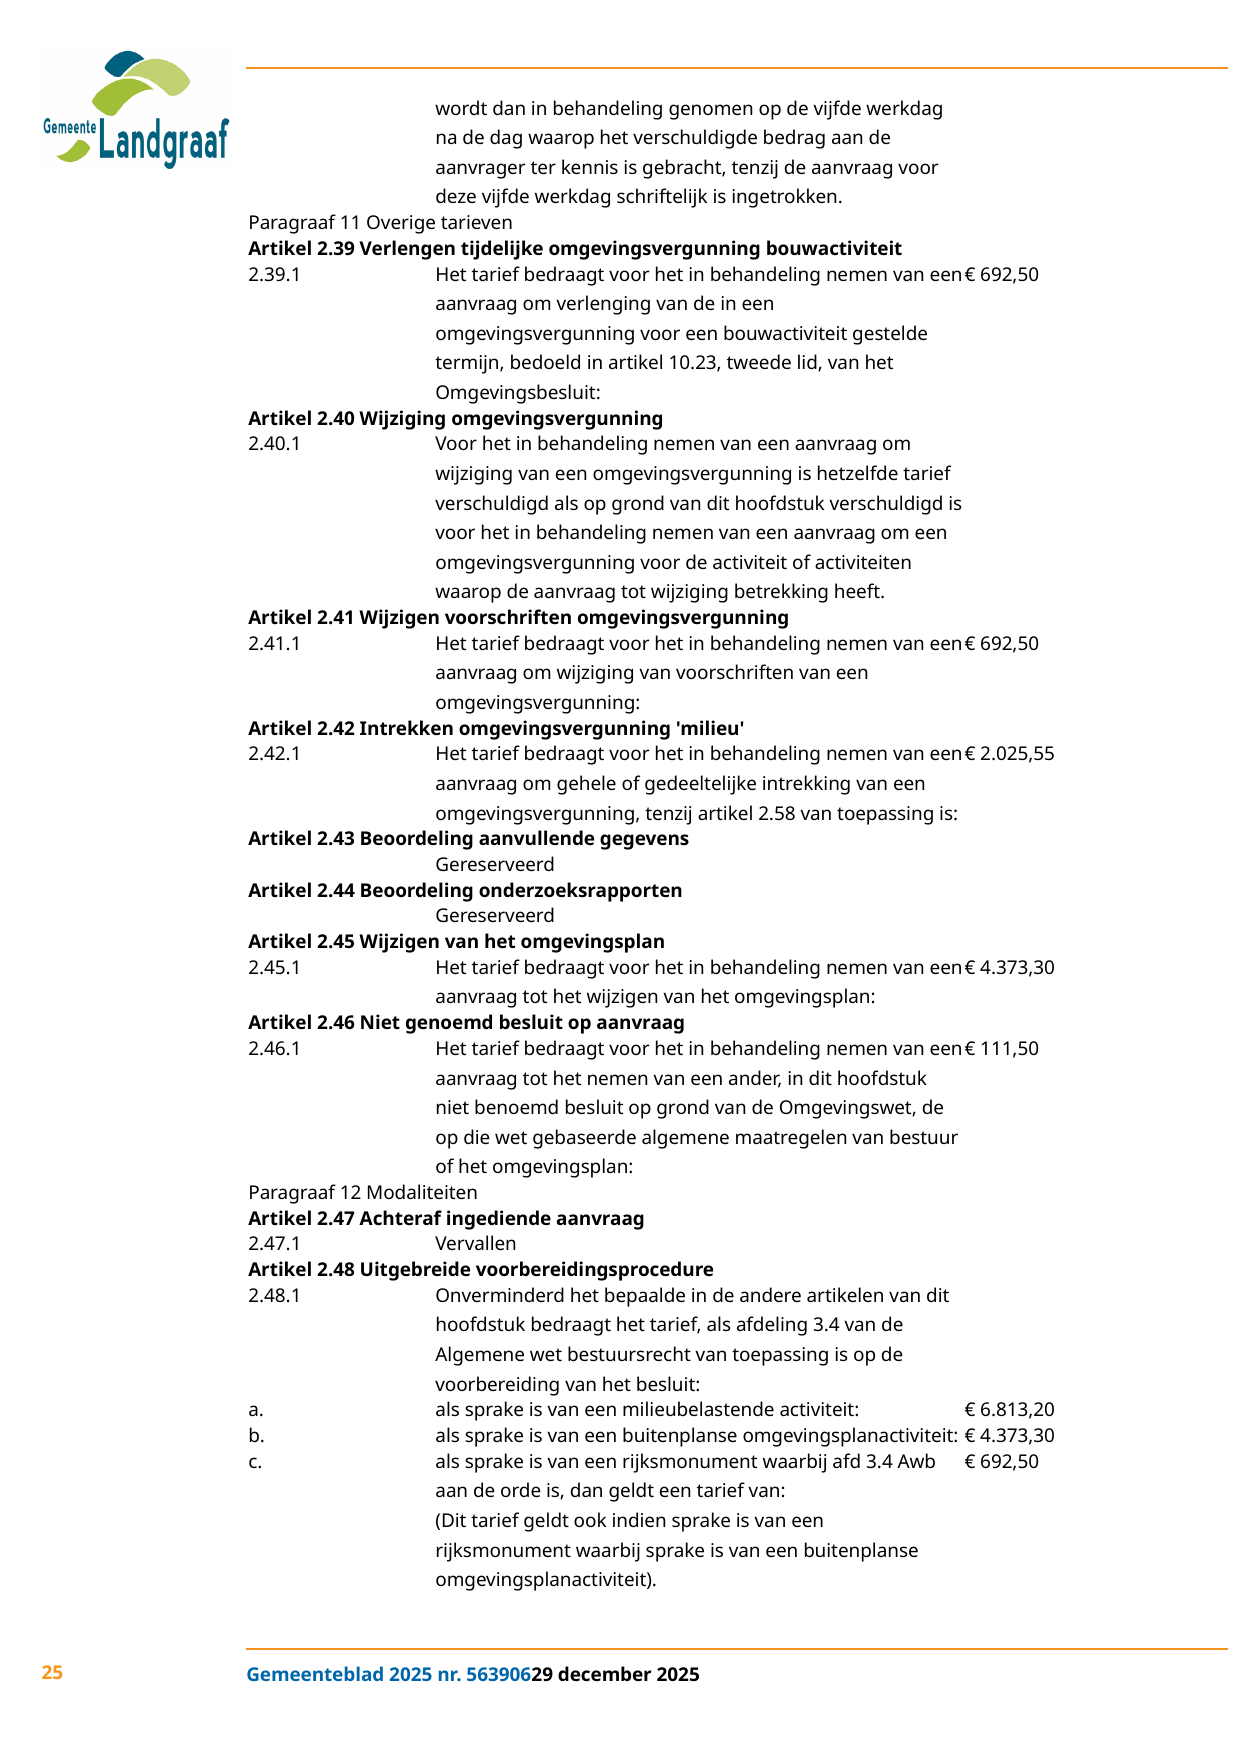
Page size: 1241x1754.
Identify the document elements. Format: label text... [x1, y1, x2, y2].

table_cell Artikel 2.46 Niet genoemd besluit op aanvraag [248, 1009, 1152, 1035]
table_cell Artikel 2.44 Beoordeling onderzoeksrapporten [248, 877, 1152, 903]
table_cell € 111,50 [964, 1035, 1152, 1179]
table_cell Het tarief bedraagt voor het in behandeling nemen van een aanvraag om gehele of gedeeltelijke intrekking van een omgevingsvergunning, tenzij artikel 2.58 van toepassing is: [435, 741, 964, 825]
table_cell Artikel 2.47 Achteraf ingediende aanvraag [248, 1205, 1152, 1231]
table_cell [964, 431, 1152, 604]
table_cell Vervallen [435, 1231, 964, 1256]
table_cell Paragraaf 12 Modaliteiten [248, 1179, 1152, 1205]
table_cell Artikel 2.39 Verlengen tijdelijke omgevingsvergunning bouwactiviteit [248, 235, 1152, 261]
table_cell Artikel 2.40 Wijziging omgevingsvergunning [248, 405, 1152, 431]
table_cell [964, 1282, 1152, 1397]
table_cell c. [248, 1448, 435, 1592]
table_cell als sprake is van een buitenplanse omgevingsplanactiviteit: [435, 1422, 964, 1448]
table_cell Artikel 2.45 Wijzigen van het omgevingsplan [248, 928, 1152, 954]
table_cell 2.48.1 [248, 1282, 435, 1397]
table_cell Artikel 2.43 Beoordeling aanvullende gegevens [248, 825, 1152, 851]
table_cell 2.40.1 [248, 431, 435, 604]
table_cell 2.41.1 [248, 630, 435, 715]
table_cell € 692,50 [964, 261, 1152, 405]
table_cell Artikel 2.41 Wijzigen voorschriften omgevingsvergunning [248, 604, 1152, 630]
table_cell 2.42.1 [248, 741, 435, 825]
table_cell [248, 95, 435, 209]
table_cell [964, 1231, 1152, 1256]
table_cell Het tarief bedraagt voor het in behandeling nemen van een aanvraag tot het wijzigen van het omgevingsplan: [435, 954, 964, 1009]
table_cell als sprake is van een milieubelastende activiteit: [435, 1397, 964, 1422]
table_cell € 6.813,20 [964, 1397, 1152, 1422]
table_cell € 2.025,55 [964, 741, 1152, 825]
table_cell € 4.373,30 [964, 954, 1152, 1009]
table_cell Onverminderd het bepaalde in de andere artikelen van dit hoofdstuk bedraagt het tarief, als afdeling 3.4 van de Algemene wet bestuursrecht van toepassing is op de voorbereiding van het besluit: [435, 1282, 964, 1397]
table_cell Artikel 2.48 Uitgebreide voorbereidingsprocedure [248, 1256, 1152, 1282]
table_cell Het tarief bedraagt voor het in behandeling nemen van een aanvraag om verlenging van de in een omgevingsvergunning voor een bouwactiviteit gestelde termijn, bedoeld in artikel 10.23, tweede lid, van het Omgevingsbesluit: [435, 261, 964, 405]
table_cell [964, 851, 1152, 877]
table_cell Het tarief bedraagt voor het in behandeling nemen van een aanvraag om wijziging van voorschriften van een omgevingsvergunning: [435, 630, 964, 715]
table_cell 2.39.1 [248, 261, 435, 405]
table_cell [964, 903, 1152, 928]
table_cell [964, 95, 1152, 209]
table_cell Artikel 2.42 Intrekken omgevingsvergunning 'milieu' [248, 715, 1152, 741]
table_cell Paragraaf 11 Overige tarieven [248, 209, 1152, 235]
table_cell als sprake is van een rijksmonument waarbij afd 3.4 Awb aan de orde is, dan geldt een tarief van: (Dit tarief geldt ook indien sprake is van een rijksmonument waarbij sprake is van een buitenplanse omgevingsplanactiviteit). [435, 1448, 964, 1592]
table_cell Voor het in behandeling nemen van een aanvraag om wijziging van een omgevingsvergunning is hetzelfde tarief verschuldigd als op grond van dit hoofdstuk verschuldigd is voor het in behandeling nemen van een aanvraag om een omgevingsvergunning voor de activiteit of activiteiten waarop de aanvraag tot wijziging betrekking heeft. [435, 431, 964, 604]
table_cell [248, 903, 435, 928]
table_cell Het tarief bedraagt voor het in behandeling nemen van een aanvraag tot het nemen van een ander, in dit hoofdstuk niet benoemd besluit op grond van de Omgevingswet, de op die wet gebaseerde algemene maatregelen van bestuur of het omgevingsplan: [435, 1035, 964, 1179]
table_cell € 4.373,30 [964, 1422, 1152, 1448]
table_cell [248, 851, 435, 877]
table_cell Gereserveerd [435, 903, 964, 928]
table_cell a. [248, 1397, 435, 1422]
picture [41, 47, 231, 172]
table_cell € 692,50 [964, 1448, 1152, 1592]
table_cell 2.45.1 [248, 954, 435, 1009]
table_cell 2.46.1 [248, 1035, 435, 1179]
table_cell wordt dan in behandeling genomen op de vijfde werkdag na de dag waarop het verschuldigde bedrag aan de aanvrager ter kennis is gebracht, tenzij de aanvraag voor deze vijfde werkdag schriftelijk is ingetrokken. [435, 95, 964, 209]
table_cell € 692,50 [964, 630, 1152, 715]
table_cell b. [248, 1422, 435, 1448]
table_cell Gereserveerd [435, 851, 964, 877]
table_cell 2.47.1 [248, 1231, 435, 1256]
